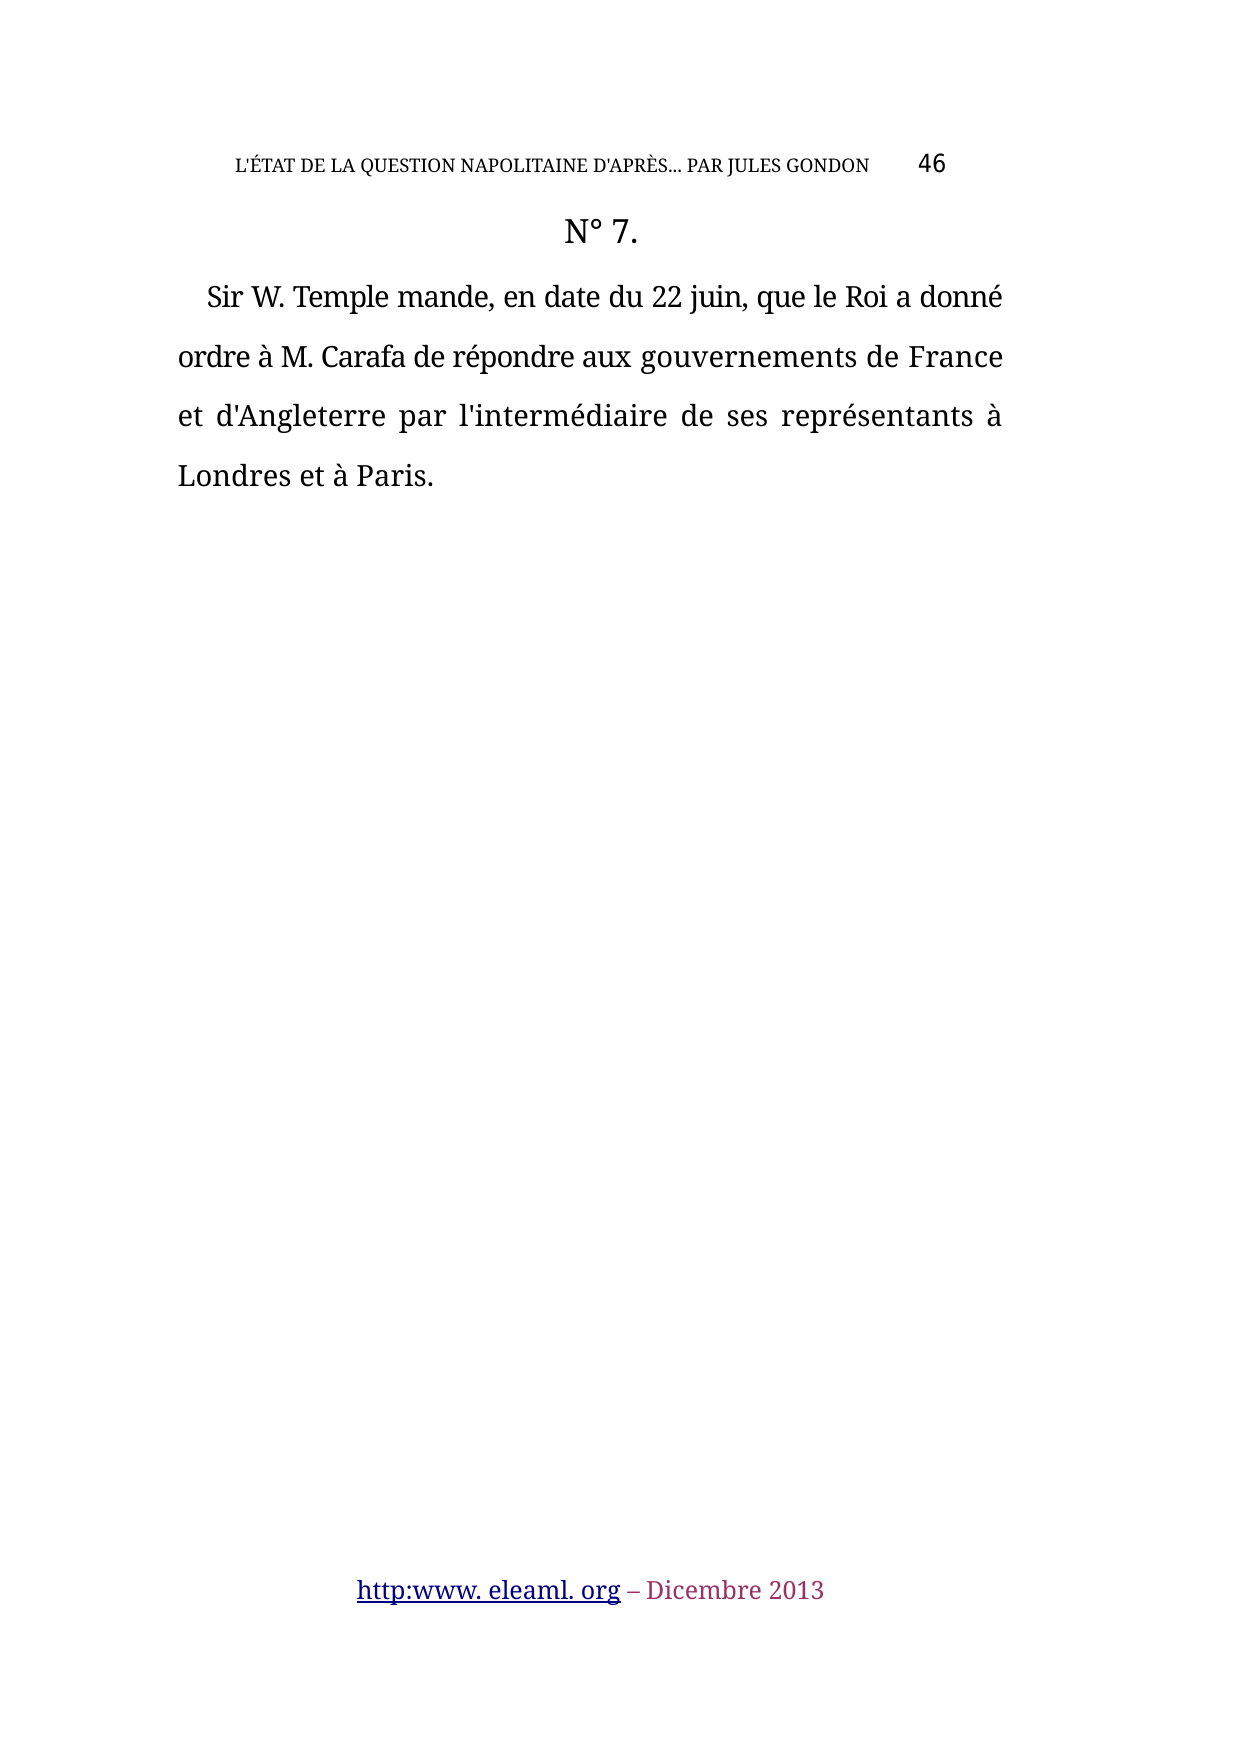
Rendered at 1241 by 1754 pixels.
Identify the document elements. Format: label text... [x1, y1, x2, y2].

text Sir W. Temple mande, en date du 22 juin, que le Roi a donné ordre à M. Carafa de répondre aux gouvernements de France et d'Angleterre par l'intermédiaire de ses représentants à Londres et à Paris. [177, 276, 1004, 494]
text N° 7. [177, 208, 1004, 254]
